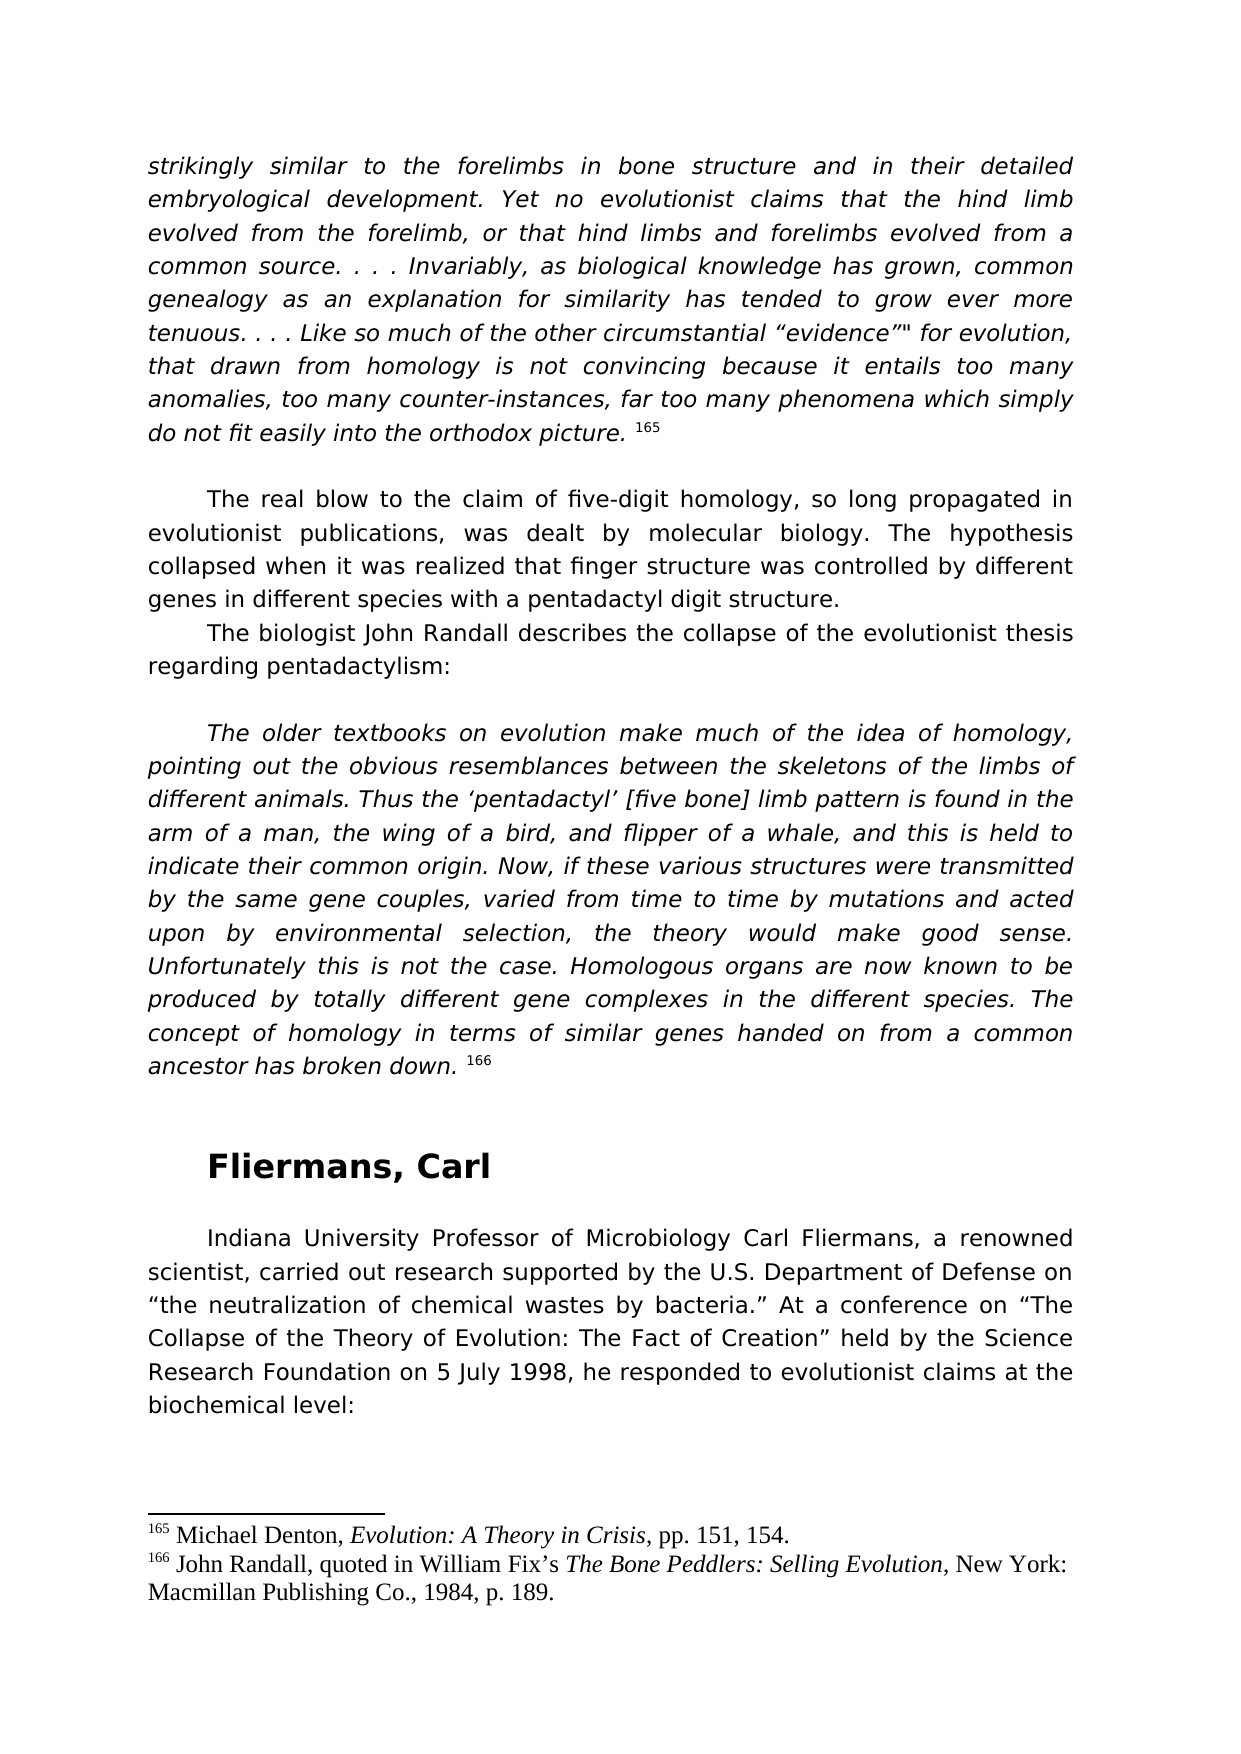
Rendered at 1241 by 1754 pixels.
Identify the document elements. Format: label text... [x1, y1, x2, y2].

text strikingly similar to the forelimbs in bone structure and in their detailed embryological development. Yet no evolutionist claims that the hind limb evolved from the forelimb, or that hind limbs and forelimbs evolved from a common source. . . . Invariably, as biological knowledge has grown, common genealogy as an explanation for similarity has tended to grow ever more tenuous. . . . Like so much of the other circumstantial “evidence”" for evolution, that drawn from homology is not convincing because it entails too many anomalies, too many counter-instances, far too many phenomena which simply do not fit easily into the orthodox picture. [148, 148, 1075, 448]
text The older textbooks on evolution make much of the idea of homology, pointing out the obvious resemblances between the skeletons of the limbs of different animals. Thus the ‘pentadactyl’ [five bone] limb pattern is found in the arm of a man, the wing of a bird, and flipper of a whale, and this is held to indicate their common origin. Now, if these various structures were transmitted by the same gene couples, varied from time to time by mutations and acted upon by environmental selection, the theory would make good sense. Unfortunately this is not the case. Homologous organs are now known to be produced by totally different gene complexes in the different species. The concept of homology in terms of similar genes handed on from a common ancestor has broken down. [148, 714, 1075, 1081]
text Indiana University Professor of Microbiology Carl Fliermans, a renowned scientist, carried out research supported by the U.S. Department of Defense on “the neutralization of chemical wastes by bacteria.” At a conference on “The Collapse of the Theory of Evolution: The Fact of Creation” held by the Science Research Foundation on 5 July 1998, he responded to evolutionist claims at the biochemical level: [148, 1220, 1075, 1420]
text John Randall, quoted in William Fix’s The Bone Peddlers: Selling Evolution, New York: Macmillan Publishing Co., 1984, p. 189. [148, 1549, 1092, 1606]
text The biologist John Randall describes the collapse of the evolutionist thesis regarding pentadactylism: [148, 614, 1075, 681]
text Michael Denton, Evolution: A Theory in Crisis, pp. 151, 154. [148, 1520, 1092, 1549]
text The real blow to the claim of five-digit homology, so long propagated in evolutionist publications, was dealt by molecular biology. The hypothesis collapsed when it was realized that finger structure was controlled by different genes in different species with a pentadactyl digit structure. [148, 481, 1075, 614]
text Fliermans, Carl [148, 1148, 1075, 1187]
